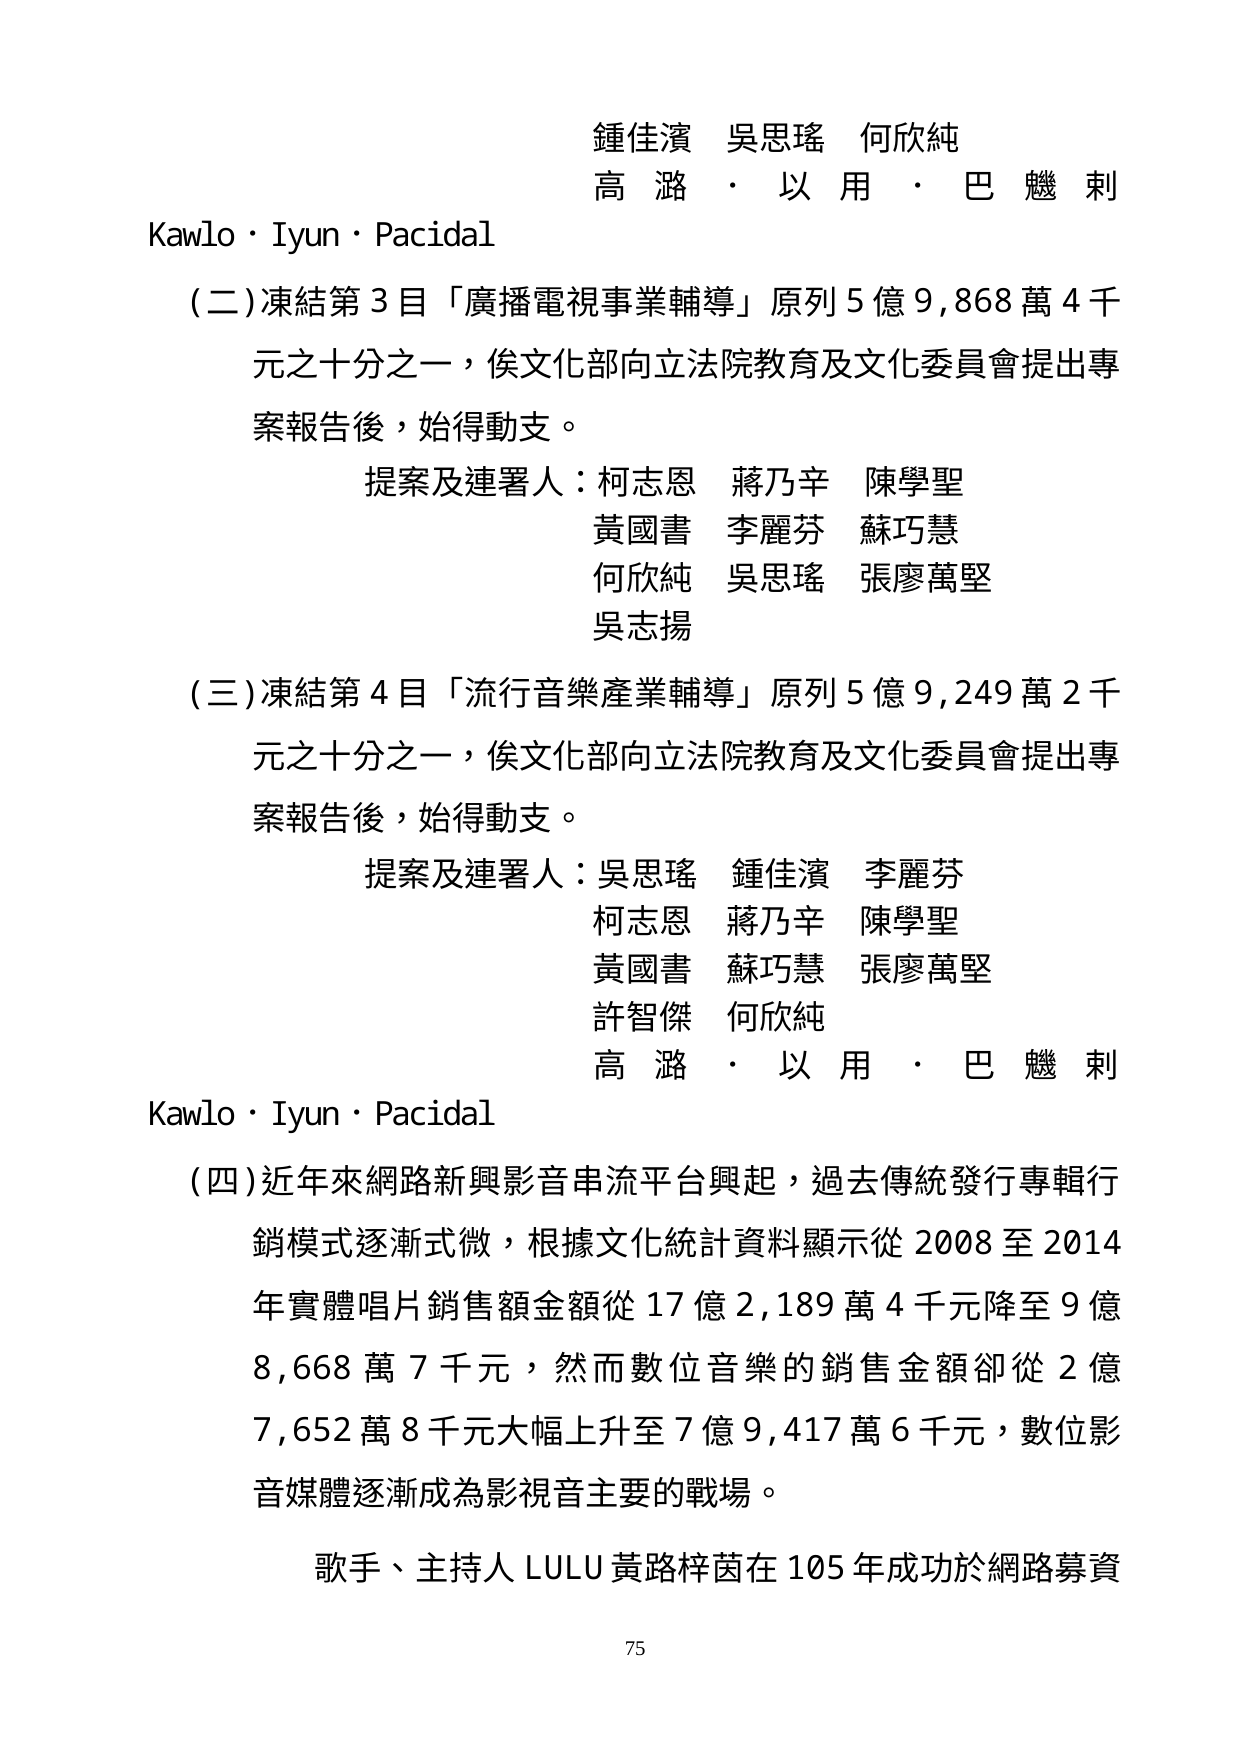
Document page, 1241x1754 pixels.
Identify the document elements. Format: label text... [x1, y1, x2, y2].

text 提案及連署人：吳思瑤 鍾佳濱 李麗芬 [148, 848, 1122, 896]
text 柯志恩 蔣乃辛 陳學聖 [148, 896, 1122, 943]
text 吳志揚 [148, 600, 1122, 648]
text (二)凍結第3目「廣播電視事業輔導」原列5億9,868萬4千元之十分之一，俟文化部向立法院教育及文化委員會提出專案報告後，始得動支。 [185, 268, 1122, 456]
text 黃國書 李麗芬 蘇巧慧 [148, 504, 1122, 552]
text (三)凍結第4目「流行音樂產業輔導」原列5億9,249萬2千元之十分之一，俟文化部向立法院教育及文化委員會提出專案報告後，始得動支。 [185, 660, 1122, 848]
text 何欣純 吳思瑤 張廖萬堅 [148, 552, 1122, 600]
text 歌手、主持人LULU黃路梓茵在105年成功於網路募資 [248, 1535, 1122, 1598]
text 高潞．以用．巴魕剌Kawlo．Iyun．Pacidal [148, 1039, 1122, 1135]
text (四)近年來網路新興影音串流平台興起，過去傳統發行專輯行銷模式逐漸式微，根據文化統計資料顯示從2008至2014年實體唱片銷售額金額從17億2,189萬4千元降至9億8,668萬7千元，然而數位音樂的銷售金額卻從2億7,652萬8千元大幅上升至7億9,417萬6千元，數位影音媒體逐漸成為影視音主要的戰場。 [185, 1148, 1122, 1523]
text 鍾佳濱 吳思瑤 何欣純 [148, 112, 1122, 160]
text 許智傑 何欣純 [148, 991, 1122, 1039]
text 提案及連署人：柯志恩 蔣乃辛 陳學聖 [148, 456, 1122, 504]
text 黃國書 蘇巧慧 張廖萬堅 [148, 943, 1122, 991]
text 高潞．以用．巴魕剌Kawlo．Iyun．Pacidal [148, 160, 1122, 256]
